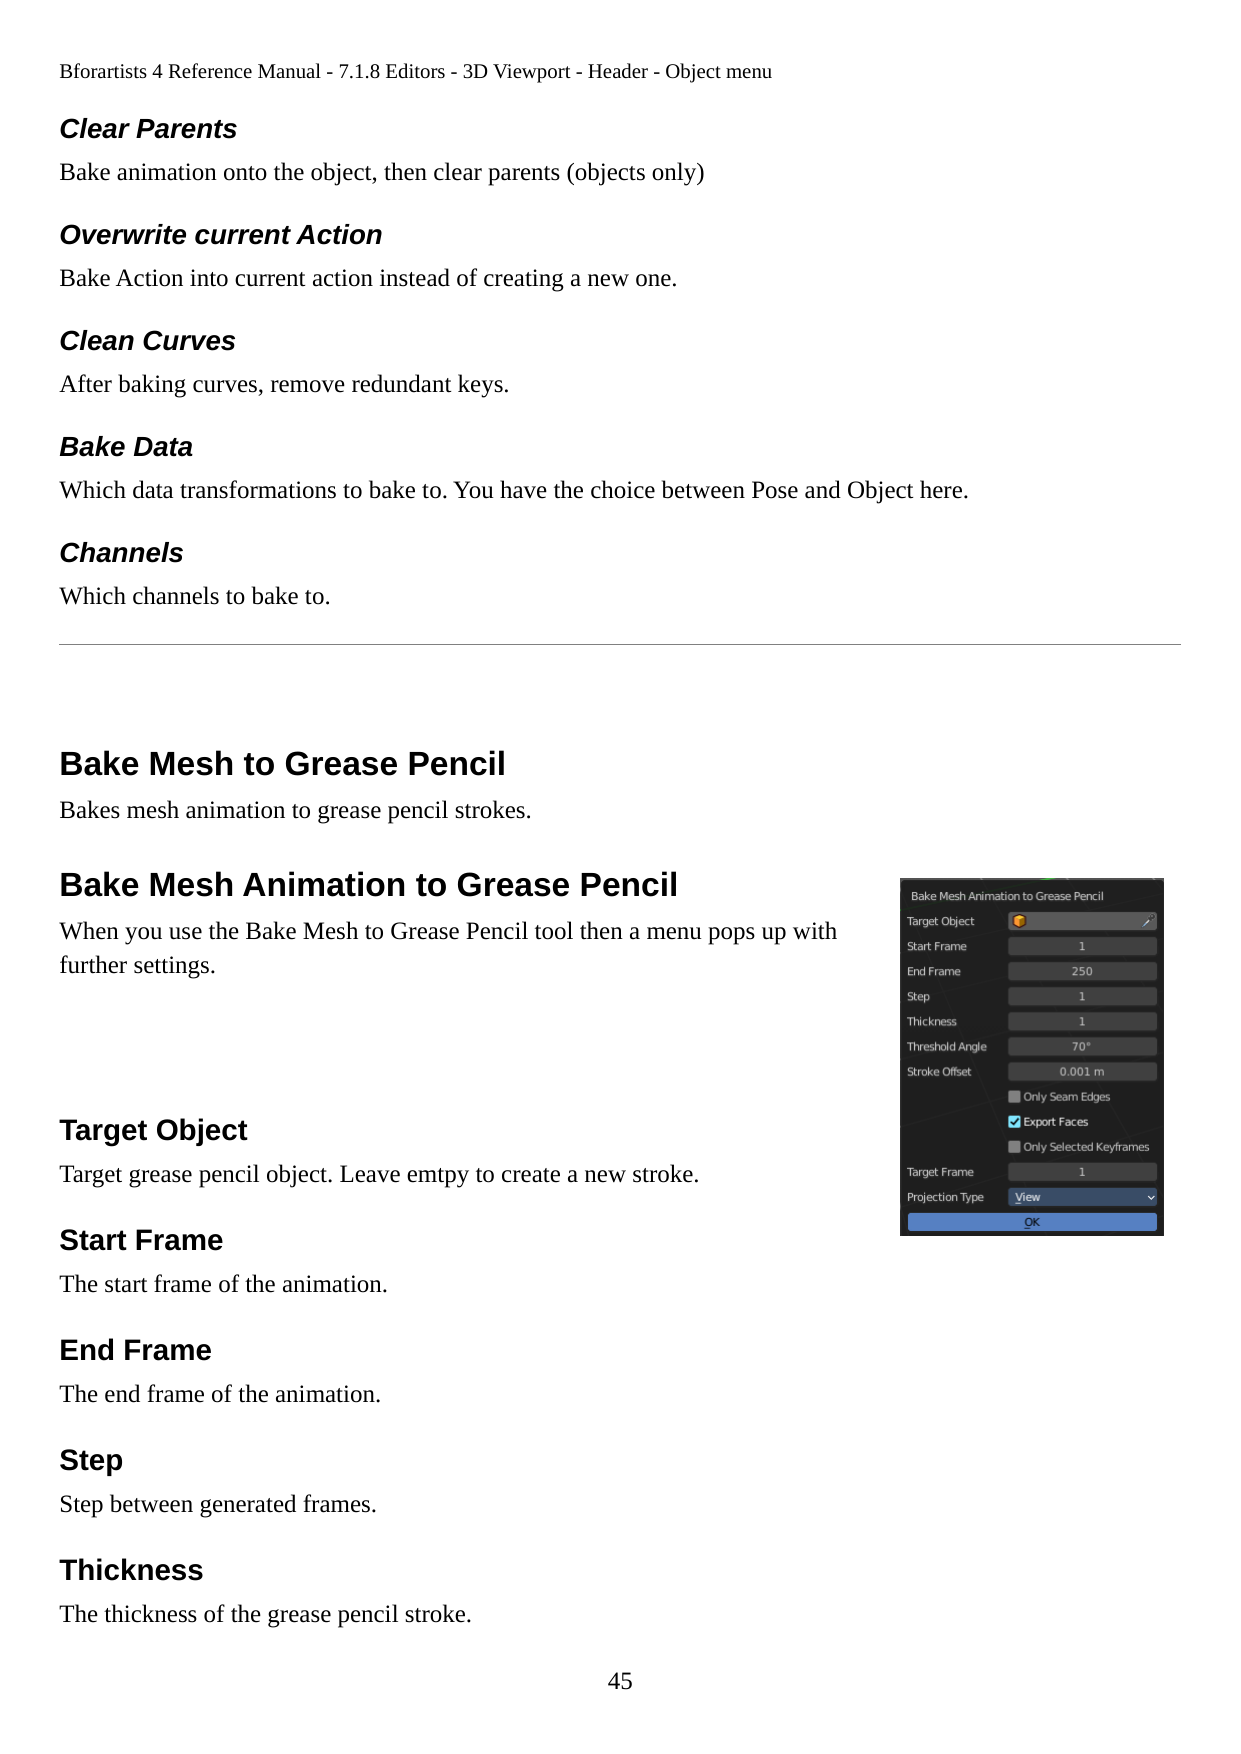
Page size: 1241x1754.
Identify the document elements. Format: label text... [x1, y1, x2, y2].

text Which channels to bake to. [59, 581, 1181, 609]
text After baking curves, remove redundant keys. [59, 369, 1181, 398]
picture [900, 878, 1164, 1236]
text The thickness of the grease pencil stroke. [59, 1599, 1181, 1628]
text Bake Action into current action instead of creating a new one. [59, 263, 1181, 292]
subtitle Step [59, 1443, 1181, 1477]
subtitle Clear Parents [59, 113, 1181, 144]
subtitle Thickness [59, 1553, 1181, 1587]
subtitle End Frame [59, 1332, 1181, 1366]
subtitle Bake Mesh Animation to Grease Pencil [59, 865, 1181, 903]
subtitle Bake Mesh to Grease Pencil [59, 744, 1181, 782]
subtitle Start Frame [59, 1222, 1181, 1256]
subtitle Clean Curves [59, 324, 1181, 356]
text The start frame of the animation. [59, 1269, 1181, 1298]
text Target grease pencil object. Leave emtpy to create a new stroke. [59, 1159, 900, 1187]
text When you use the Bake Mesh to Grease Pencil tool then a menu pops up with further settings. [59, 916, 900, 979]
subtitle [1164, 1112, 1181, 1146]
subtitle Target Object [59, 1112, 900, 1146]
subtitle Overwrite current Action [59, 218, 1181, 250]
text Bakes mesh animation to grease pencil strokes. [59, 795, 1181, 824]
text Step between generated frames. [59, 1489, 1181, 1518]
text The end frame of the animation. [59, 1379, 1181, 1408]
subtitle Bake Data [59, 430, 1181, 462]
text Bake animation onto the object, then clear parents (objects only) [59, 157, 1181, 186]
text Which data transformations to bake to. You have the choice between Pose and Object here. [59, 475, 1181, 503]
subtitle Channels [59, 536, 1181, 568]
